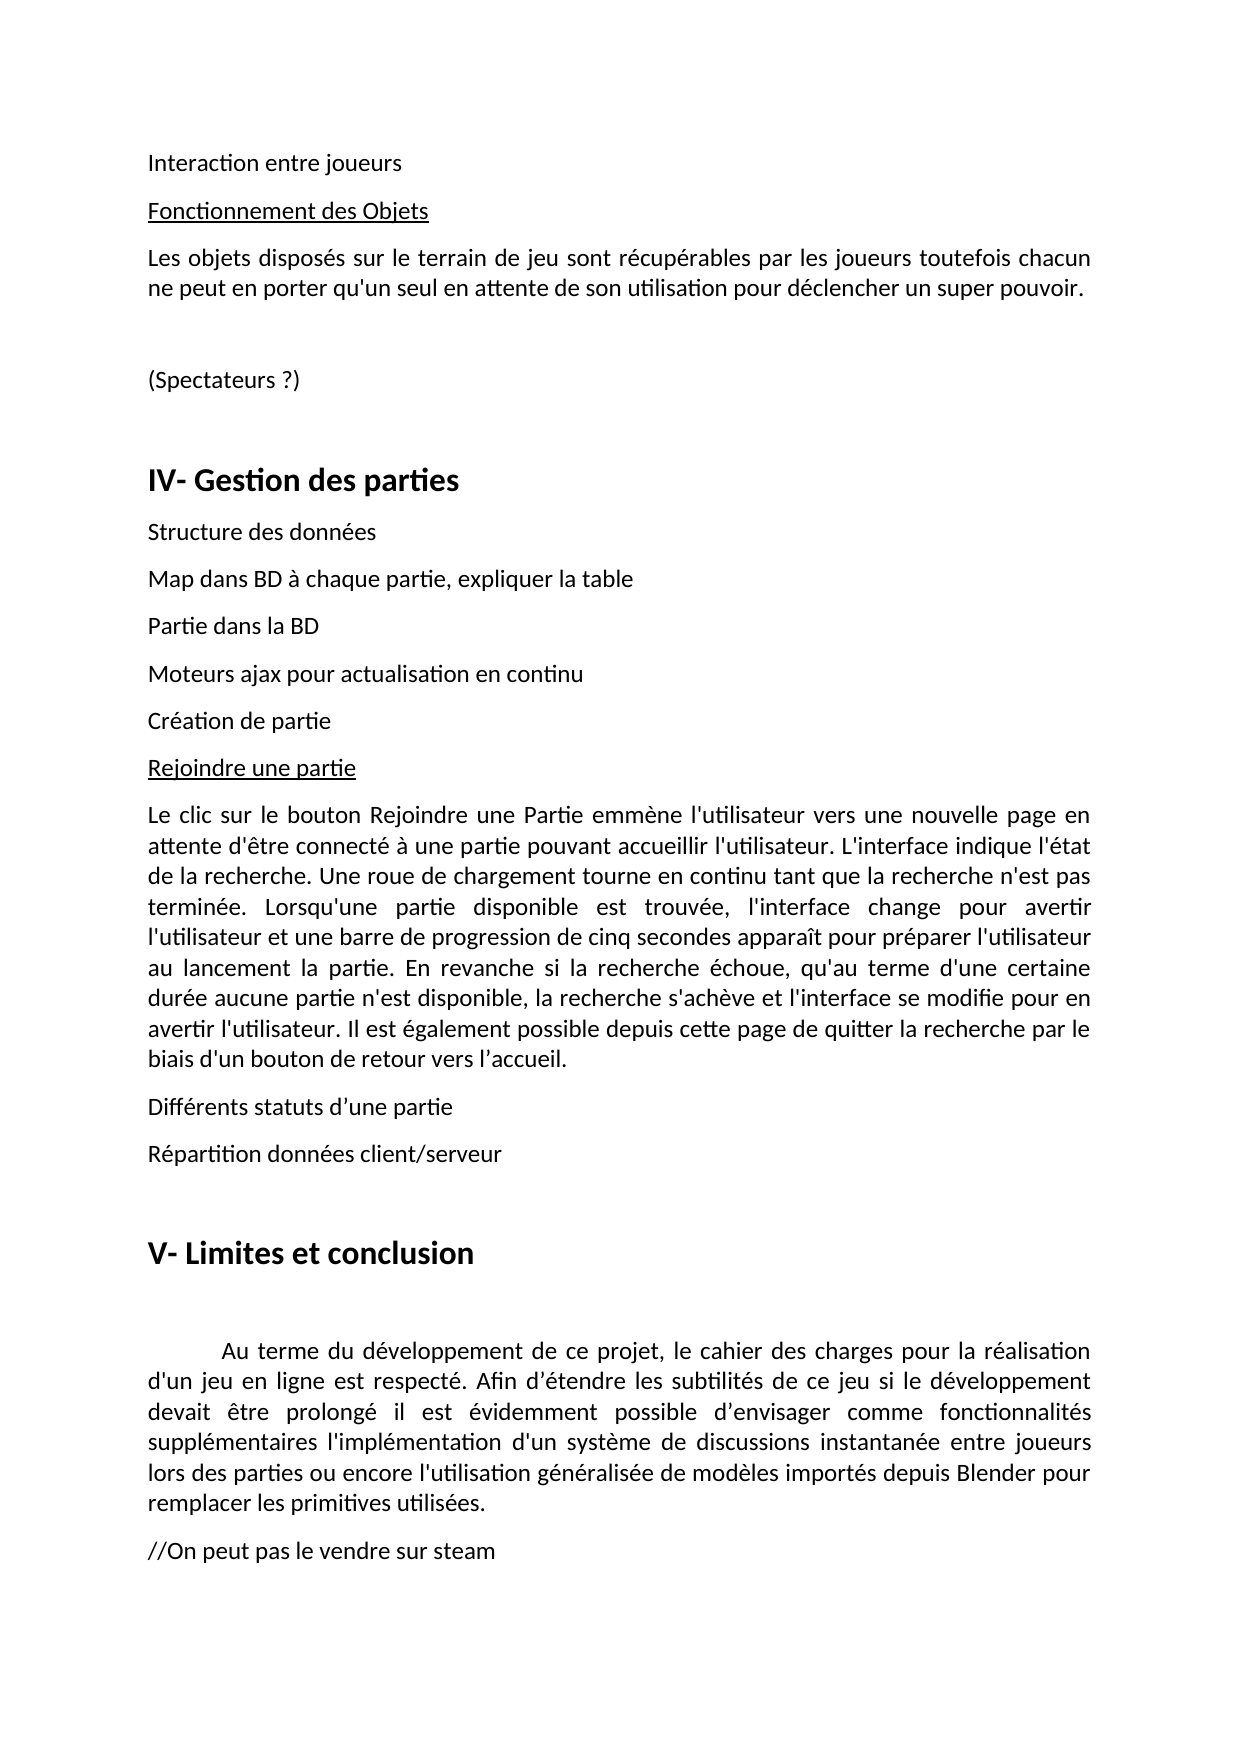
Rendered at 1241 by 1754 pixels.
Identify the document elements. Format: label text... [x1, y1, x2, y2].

text Structure des données [148, 516, 1093, 547]
text Rejoindre une partie [148, 752, 1093, 783]
text V- Limites et conclusion [148, 1232, 1093, 1273]
text Répartition données client/serveur [148, 1138, 1093, 1168]
text Partie dans la BD [148, 611, 1093, 641]
text (Spectateurs ?) [148, 364, 1093, 395]
text Les objets disposés sur le terrain de jeu sont récupérables par les joueurs toutefois chacun ne peut en porter qu'un seul en attente de son utilisation pour déclencher un super pouvoir. [148, 242, 1093, 303]
text Le clic sur le bouton Rejoindre une Partie emmène l'utilisateur vers une nouvelle page en attente d'être connecté à une partie pouvant accueillir l'utilisateur. L'interface indique l'état de la recherche. Une roue de chargement tourne en continu tant que la recherche n'est pas terminée. Lorsqu'une partie disponible est trouvée, l'interface change pour avertir l'utilisateur et une barre de progression de cinq secondes apparaît pour préparer l'utilisateur au lancement la partie. En revanche si la recherche échoue, qu'au terme d'une certaine durée aucune partie n'est disponible, la recherche s'achève et l'interface se modifie pour en avertir l'utilisateur. Il est également possible depuis cette page de quitter la recherche par le biais d'un bouton de retour vers l’accueil. [148, 799, 1093, 1074]
text Interaction entre joueurs [148, 148, 1093, 178]
text Map dans BD à chaque partie, expliquer la table [148, 563, 1093, 594]
text Différents statuts d’une partie [148, 1091, 1093, 1121]
text //On peut pas le vendre sur steam [148, 1535, 1093, 1565]
text Moteurs ajax pour actualisation en continu [148, 658, 1093, 688]
text IV- Gestion des parties [148, 459, 1093, 499]
text Fonctionnement des Objets [148, 195, 1093, 225]
text Création de partie [148, 705, 1093, 735]
text Au terme du développement de ce projet, le cahier des charges pour la réalisation d'un jeu en ligne est respecté. Afin d’étendre les subtilités de ce jeu si le développement devait être prolongé il est évidemment possible d’envisager comme fonctionnalités supplémentaires l'implémentation d'un système de discussions instantanée entre joueurs lors des parties ou encore l'utilisation généralisée de modèles importés depuis Blender pour remplacer les primitives utilisées. [148, 1335, 1093, 1518]
